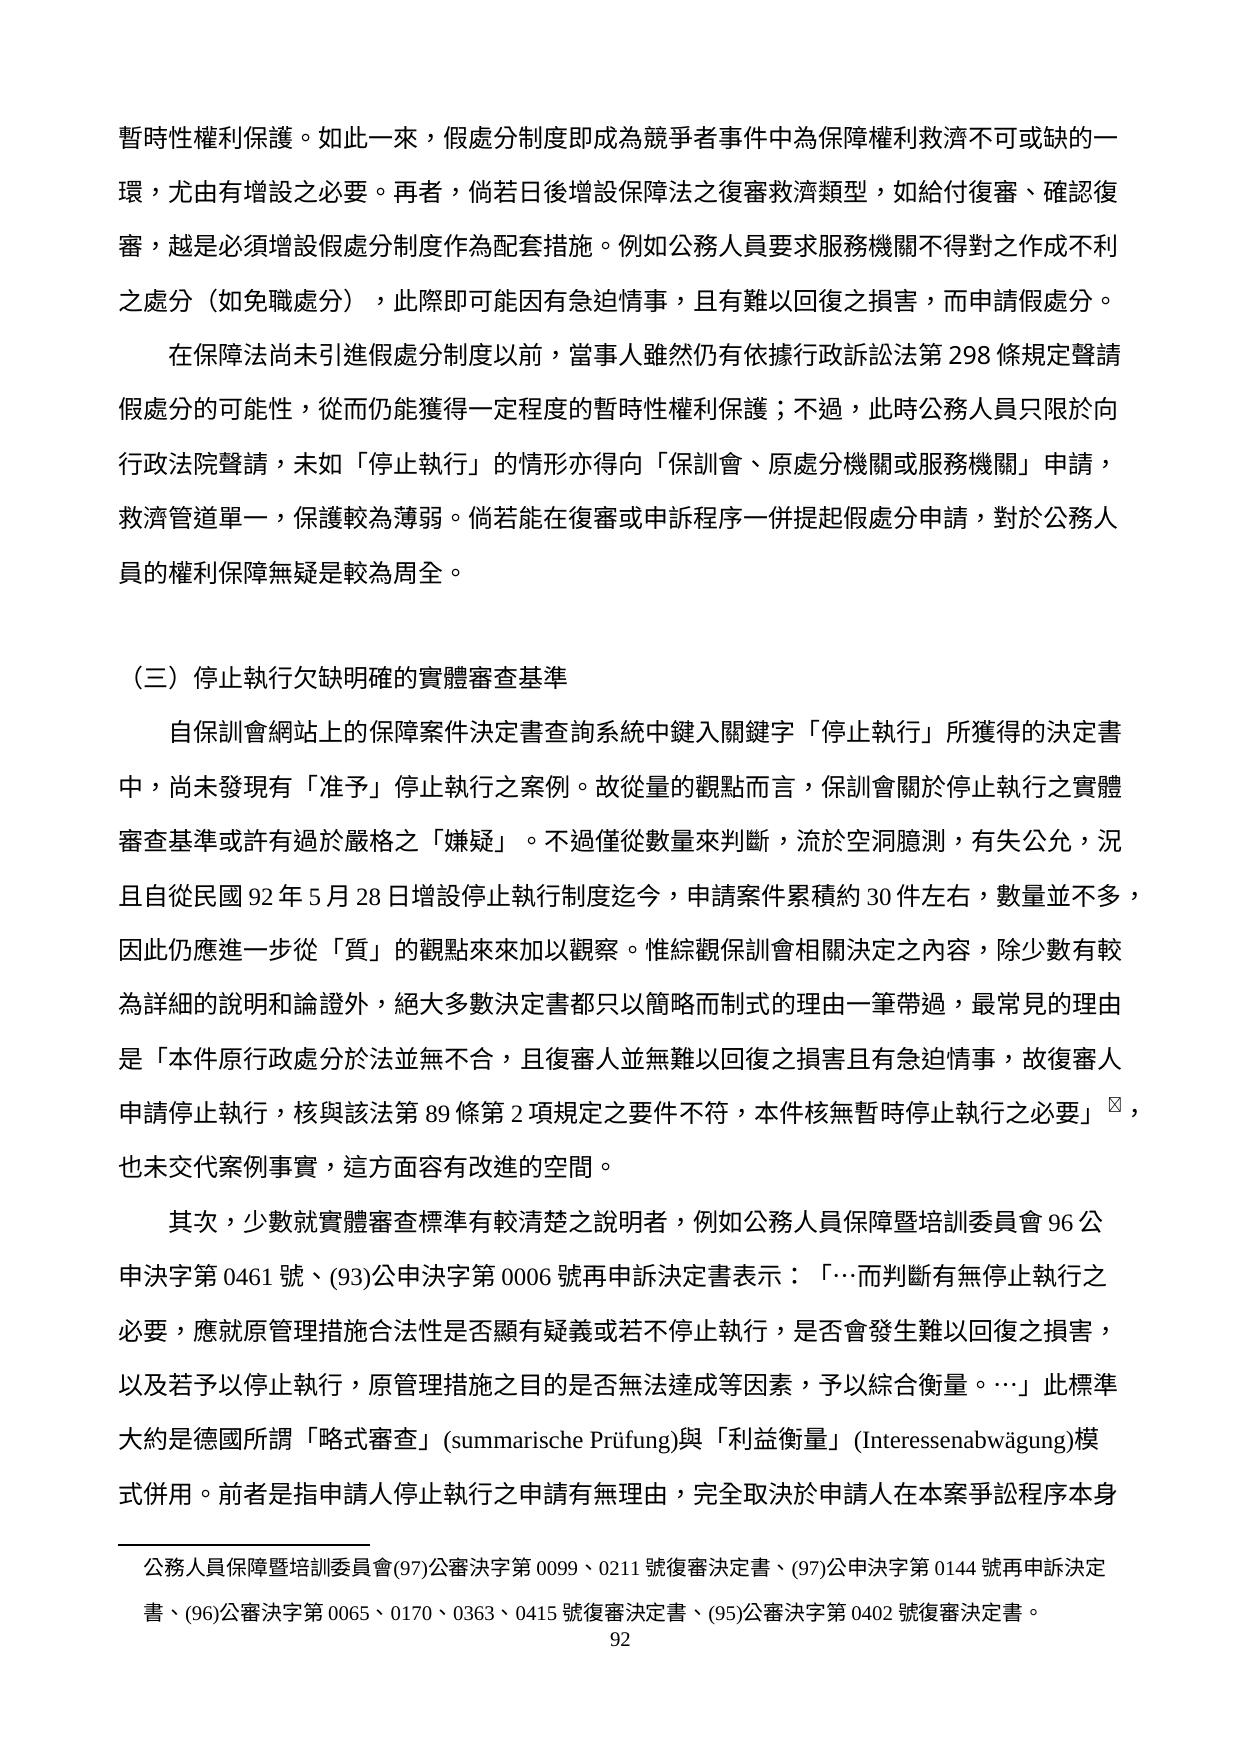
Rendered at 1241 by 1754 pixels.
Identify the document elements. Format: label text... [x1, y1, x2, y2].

text 公務人員保障暨培訓委員會(97)公審決字第0099、0211 號復審決定書、(97)公申決字第0144 號再申訴決定書、(96)公審決字第0065、0170、0363、0415 號復審決定書、(95)公審決字第0402 號復審決定書。 [118, 1551, 1122, 1627]
text 在保障法尚未引進假處分制度以前，當事人雖然仍有依據行政訴訟法第298條規定聲請假處分的可能性，從而仍能獲得一定程度的暫時性權利保護；不過，此時公務人員只限於向行政法院聲請，未如「停止執行」的情形亦得向「保訓會、原處分機關或服務機關」申請，救濟管道單一，保護較為薄弱。倘若能在復審或申訴程序一併提起假處分申請，對於公務人員的權利保障無疑是較為周全。 [118, 336, 1122, 589]
text （三）停止執行欠缺明確的實體審查基準 [118, 658, 1122, 695]
text 暫時性權利保護。如此一來，假處分制度即成為競爭者事件中為保障權利救濟不可或缺的一環，尤由有增設之必要。再者，倘若日後增設保障法之復審救濟類型，如給付復審、確認復審，越是必須增設假處分制度作為配套措施。例如公務人員要求服務機關不得對之作成不利之處分（如免職處分），此際即可能因有急迫情事，且有難以回復之損害，而申請假處分。 [118, 118, 1122, 317]
text 自保訓會網站上的保障案件決定書查詢系統中鍵入關鍵字「停止執行」所獲得的決定書中，尚未發現有「准予」停止執行之案例。故從量的觀點而言，保訓會關於停止執行之實體審查基準或許有過於嚴格之「嫌疑」。不過僅從數量來判斷，流於空洞臆測，有失公允，況且自從民國92年5月28日增設停止執行制度迄今，申請案件累積約30件左右，數量並不多，因此仍應進一步從「質」的觀點來來加以觀察。惟綜觀保訓會相關決定之內容，除少數有較為詳細的說明和論證外，絕大多數決定書都只以簡略而制式的理由一筆帶過，最常見的理由是「本件原行政處分於法並無不合，且復審人並無難以回復之損害且有急迫情事，故復審人申請停止執行，核與該法第89條第2項規定之要件不符，本件核無暫時停止執行之必要」，也未交代案例事實，這方面容有改進的空間。 [118, 713, 1122, 1184]
text 其次，少數就實體審查標準有較清楚之說明者，例如公務人員保障暨培訓委員會96公申決字第0461 號、(93)公申決字第0006 號再申訴決定書表示：「…而判斷有無停止執行之必要，應就原管理措施合法性是否顯有疑義或若不停止執行，是否會發生難以回復之損害，以及若予以停止執行，原管理措施之目的是否無法達成等因素，予以綜合衡量。…」此標準大約是德國所謂「略式審查」(summarische Prüfung)與「利益衡量」(Interessenabwägung)模式併用。前者是指申請人停止執行之申請有無理由，完全取決於申請人在本案爭訟程序本身 [118, 1202, 1122, 1510]
